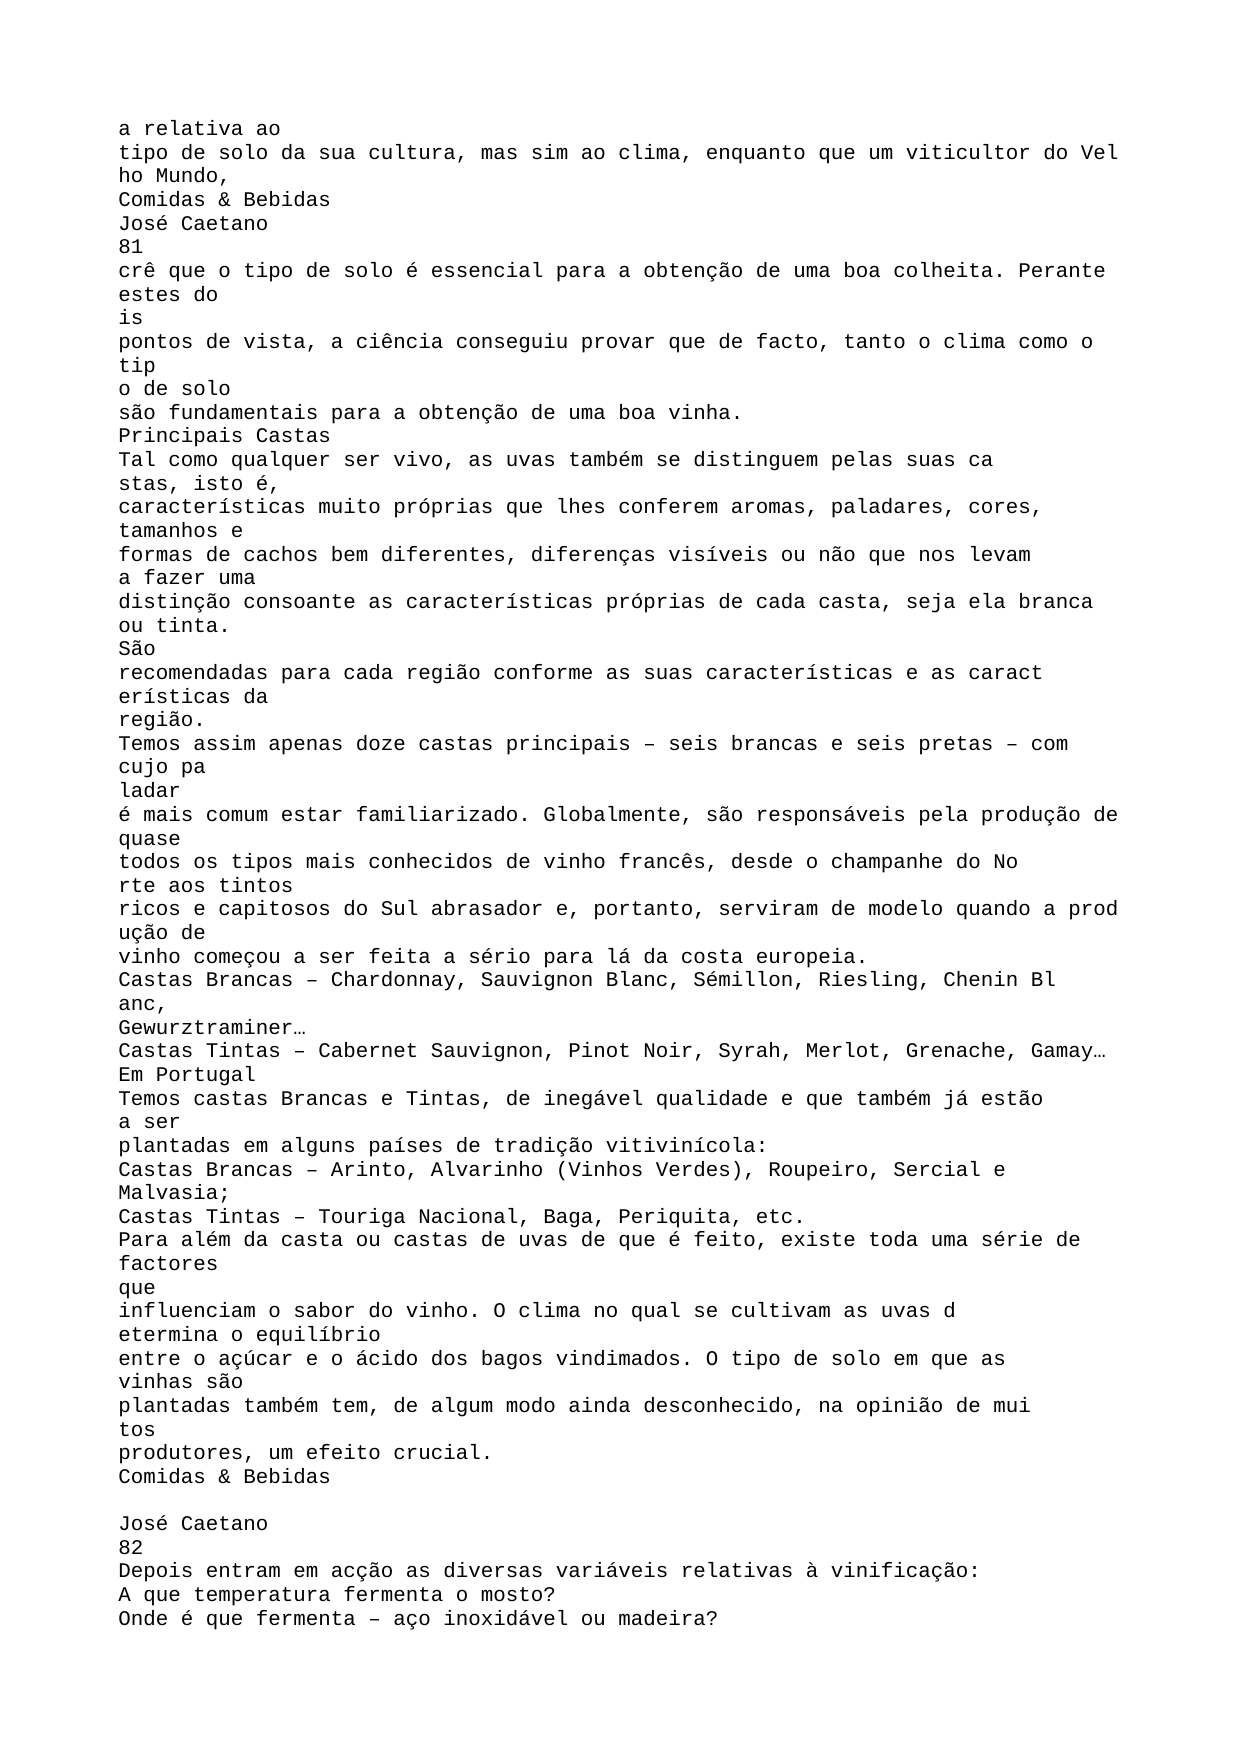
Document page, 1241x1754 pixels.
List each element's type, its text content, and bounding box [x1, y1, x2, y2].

text que [118, 1277, 1122, 1300]
text Tal como qualquer ser vivo, as uvas também se distinguem pelas suas ca [118, 449, 1122, 473]
text Castas Brancas – Arinto, Alvarinho (Vinhos Verdes), Roupeiro, Sercial e Malvasia; [118, 1158, 1122, 1206]
text Castas Tintas – Cabernet Sauvignon, Pinot Noir, Syrah, Merlot, Grenache, Gamay… [118, 1040, 1122, 1064]
text plantadas também tem, de algum modo ainda desconhecido, na opinião de mui [118, 1395, 1122, 1419]
text distinção consoante as características próprias de cada casta, seja ela branca ou tinta. [118, 591, 1122, 638]
text rte aos tintos [118, 875, 1122, 898]
text vinhas são [118, 1371, 1122, 1395]
text José Caetano [118, 213, 1122, 236]
text tipo de solo da sua cultura, mas sim ao clima, enquanto que um viticultor do Vel [118, 142, 1122, 165]
text produtores, um efeito crucial. [118, 1442, 1122, 1466]
text A que temperatura fermenta o mosto? [118, 1584, 1122, 1608]
text Depois entram em acção as diversas variáveis relativas à vinificação: [118, 1561, 1122, 1584]
text o de solo [118, 378, 1122, 402]
text ução de [118, 922, 1122, 946]
text etermina o equilíbrio [118, 1324, 1122, 1348]
text Gewurztraminer… [118, 1017, 1122, 1040]
text Comidas & Bebidas [118, 1466, 1122, 1489]
text São [118, 638, 1122, 662]
text todos os tipos mais conhecidos de vinho francês, desde o champanhe do No [118, 851, 1122, 875]
text Temos castas Brancas e Tintas, de inegável qualidade e que também já estão [118, 1088, 1122, 1111]
text plantadas em alguns países de tradição vitivinícola: [118, 1135, 1122, 1158]
text ho Mundo, [118, 165, 1122, 189]
text ladar [118, 780, 1122, 804]
text 82 [118, 1537, 1122, 1561]
text recomendadas para cada região conforme as suas características e as caract [118, 662, 1122, 686]
text a relativa ao [118, 118, 1122, 142]
text 81 [118, 236, 1122, 260]
text anc, [118, 993, 1122, 1017]
text Castas Tintas – Touriga Nacional, Baga, Periquita, etc. [118, 1206, 1122, 1229]
text tamanhos e [118, 520, 1122, 544]
text características muito próprias que lhes conferem aromas, paladares, cores, [118, 496, 1122, 520]
text a ser [118, 1111, 1122, 1135]
text entre o açúcar e o ácido dos bagos vindimados. O tipo de solo em que as [118, 1348, 1122, 1371]
text is [118, 307, 1122, 331]
text formas de cachos bem diferentes, diferenças visíveis ou não que nos levam [118, 544, 1122, 567]
text Onde é que fermenta – aço inoxidável ou madeira? [118, 1608, 1122, 1631]
text Temos assim apenas doze castas principais – seis brancas e seis pretas – com cujo pa [118, 733, 1122, 780]
text Comidas & Bebidas [118, 189, 1122, 213]
text Em Portugal [118, 1064, 1122, 1088]
text influenciam o sabor do vinho. O clima no qual se cultivam as uvas d [118, 1300, 1122, 1324]
text crê que o tipo de solo é essencial para a obtenção de uma boa colheita. Perante estes do [118, 260, 1122, 307]
text é mais comum estar familiarizado. Globalmente, são responsáveis pela produção de quase [118, 804, 1122, 851]
text vinho começou a ser feita a sério para lá da costa europeia. [118, 946, 1122, 969]
text Castas Brancas – Chardonnay, Sauvignon Blanc, Sémillon, Riesling, Chenin Bl [118, 969, 1122, 993]
text stas, isto é, [118, 473, 1122, 496]
text Principais Castas [118, 426, 1122, 449]
text região. [118, 709, 1122, 733]
text são fundamentais para a obtenção de uma boa vinha. [118, 402, 1122, 426]
text tos [118, 1419, 1122, 1442]
text Para além da casta ou castas de uvas de que é feito, existe toda uma série de factores [118, 1229, 1122, 1277]
text pontos de vista, a ciência conseguiu provar que de facto, tanto o clima como o tip [118, 331, 1122, 378]
text a fazer uma [118, 567, 1122, 591]
text José Caetano [118, 1513, 1122, 1537]
text ricos e capitosos do Sul abrasador e, portanto, serviram de modelo quando a prod [118, 898, 1122, 922]
text erísticas da [118, 686, 1122, 709]
